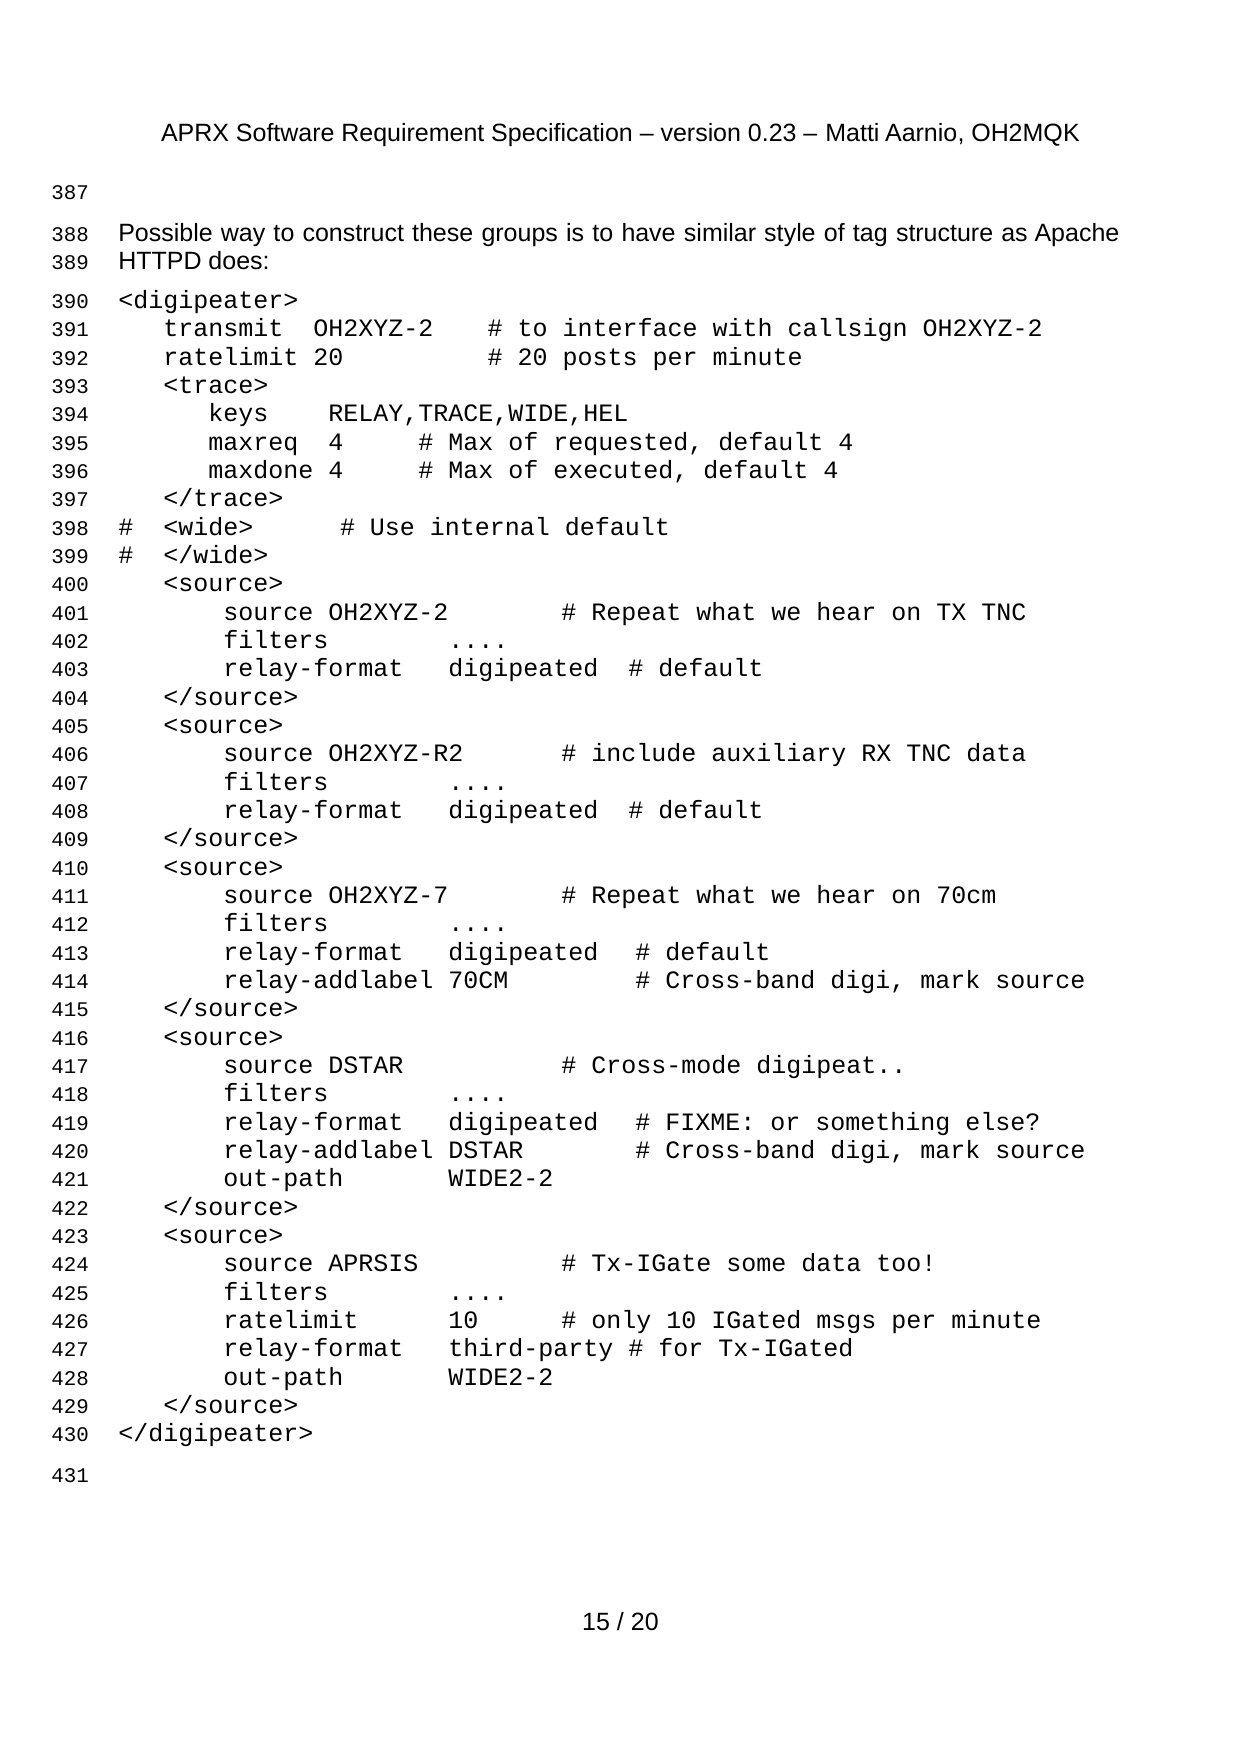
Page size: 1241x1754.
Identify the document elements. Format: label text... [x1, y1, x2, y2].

text <digipeater> transmit OH2XYZ-2 # to interface with callsign OH2XYZ-2 ratelimit 20 # 20 posts per minute <trace> keys RELAY,TRACE,WIDE,HEL maxreq 4 # Max of requested, default 4 maxdone 4 # Max of executed, default 4 </trace> # <wide> # Use internal default # </wide> <source> source OH2XYZ-2 # Repeat what we hear on TX TNC filters .... relay-format digipeated # default </source> <source> source OH2XYZ-R2 # include auxiliary RX TNC data filters .... relay-format digipeated # default </source> <source> source OH2XYZ-7 # Repeat what we hear on 70cm filters .... relay-format digipeated # default relay-addlabel 70CM # Cross-band digi, mark source </source> <source> source DSTAR # Cross-mode digipeat.. filters .... relay-format digipeated # FIXME: or something else? relay-addlabel DSTAR # Cross-band digi, mark source out-path WIDE2-2 </source> <source> source APRSIS # Tx-IGate some data too! filters .... ratelimit 10 # only 10 IGated msgs per minute relay-format third-party # for Tx-IGated out-path WIDE2-2 </source> </digipeater> [118, 288, 1122, 1449]
text Possible way to construct these groups is to have similar style of tag structure as Apache HTTPD does: [118, 218, 1122, 275]
